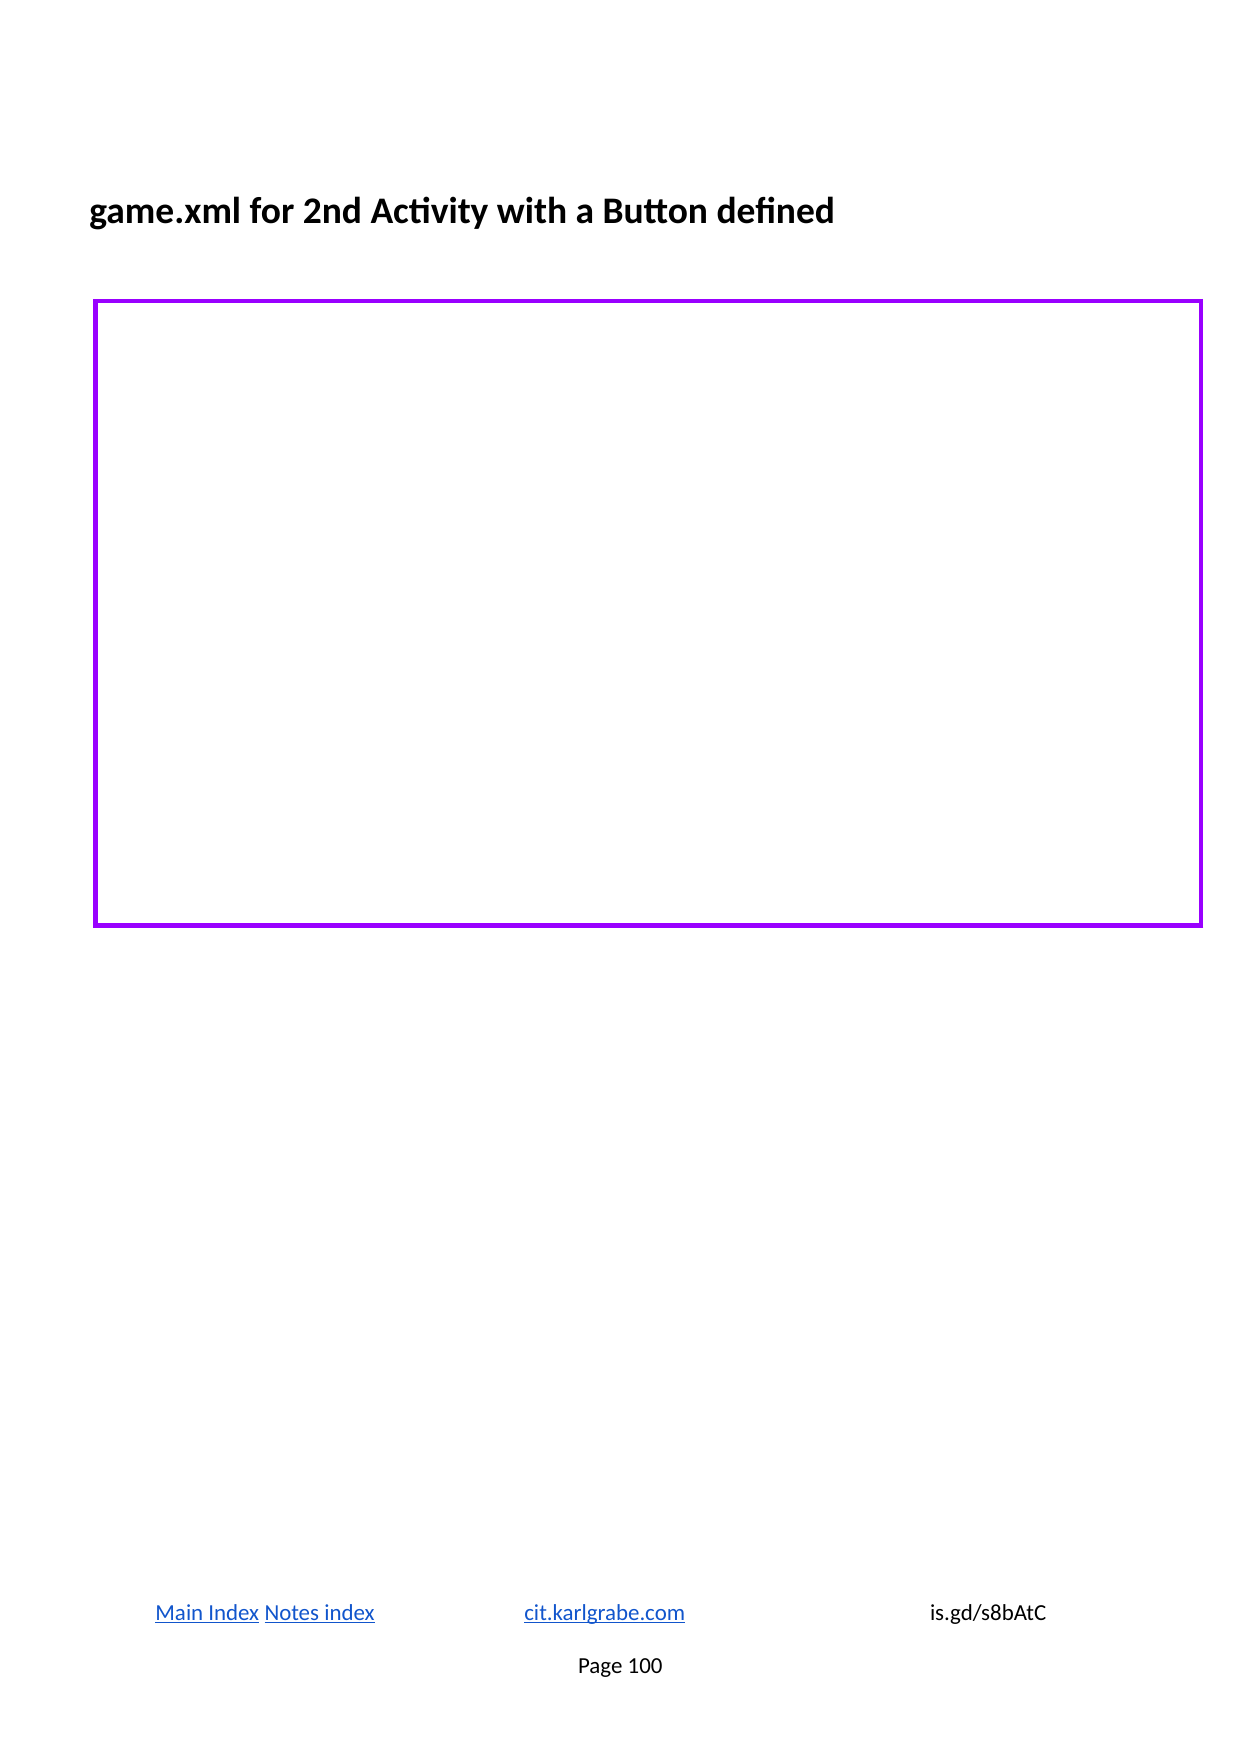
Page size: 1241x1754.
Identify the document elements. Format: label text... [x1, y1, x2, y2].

picture [98, 303, 1199, 923]
subtitle game.xml for 2nd Activity with a Button defined [89, 187, 1090, 233]
